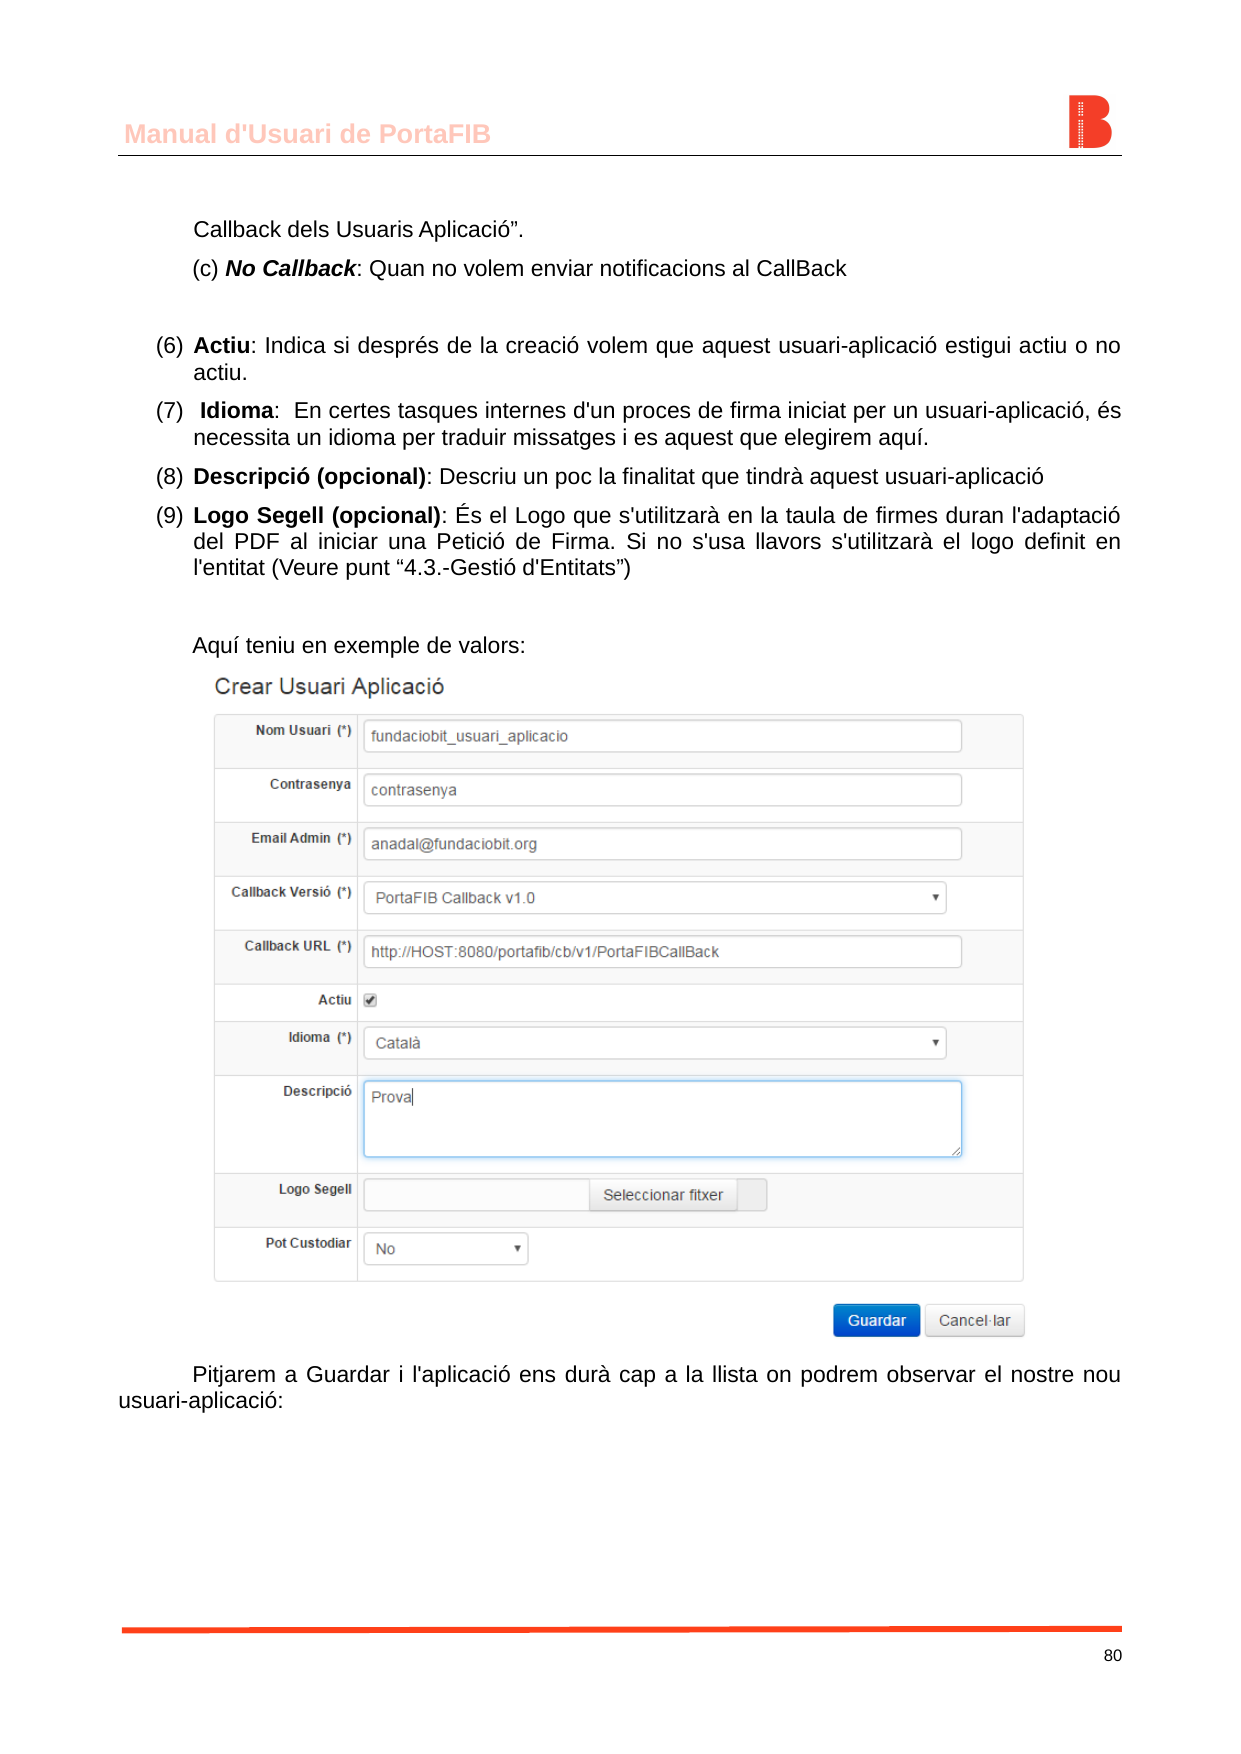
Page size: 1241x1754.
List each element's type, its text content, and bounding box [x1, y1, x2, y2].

text (c) No Callback: Quan no volem enviar notificacions al CallBack [118, 254, 1122, 281]
list Descripció (opcional): Descriu un poc la finalitat que tindrà aquest usuari-aplicació [156, 463, 1122, 489]
picture [1063, 94, 1117, 150]
picture [204, 670, 1036, 1349]
list Callback dels Usuaris Aplicació”. [156, 216, 1122, 242]
text Pitjarem a Guardar i l'aplicació ens durà cap a la llista on podrem observar el nostre nou usuari-aplicació: [118, 1361, 1122, 1414]
list Logo Segell (opcional): És el Logo que s'utilitzarà en la taula de firmes duran l'adaptació del PDF al iniciar una Petició de Firma. Si no s'usa llavors s'utilitzarà el logo definit en l'entitat (Veure punt “4.3.-Gestió d'Entitats”) [156, 502, 1122, 581]
list Actiu: Indica si després de la creació volem que aquest usuari-aplicació estigui actiu o no actiu. [156, 332, 1122, 385]
text Aquí teniu en exemple de valors: [118, 632, 1122, 658]
list Idioma: En certes tasques internes d'un proces de firma iniciat per un usuari-aplicació, és necessita un idioma per traduir missatges i es aquest que elegirem aquí. [156, 397, 1122, 450]
